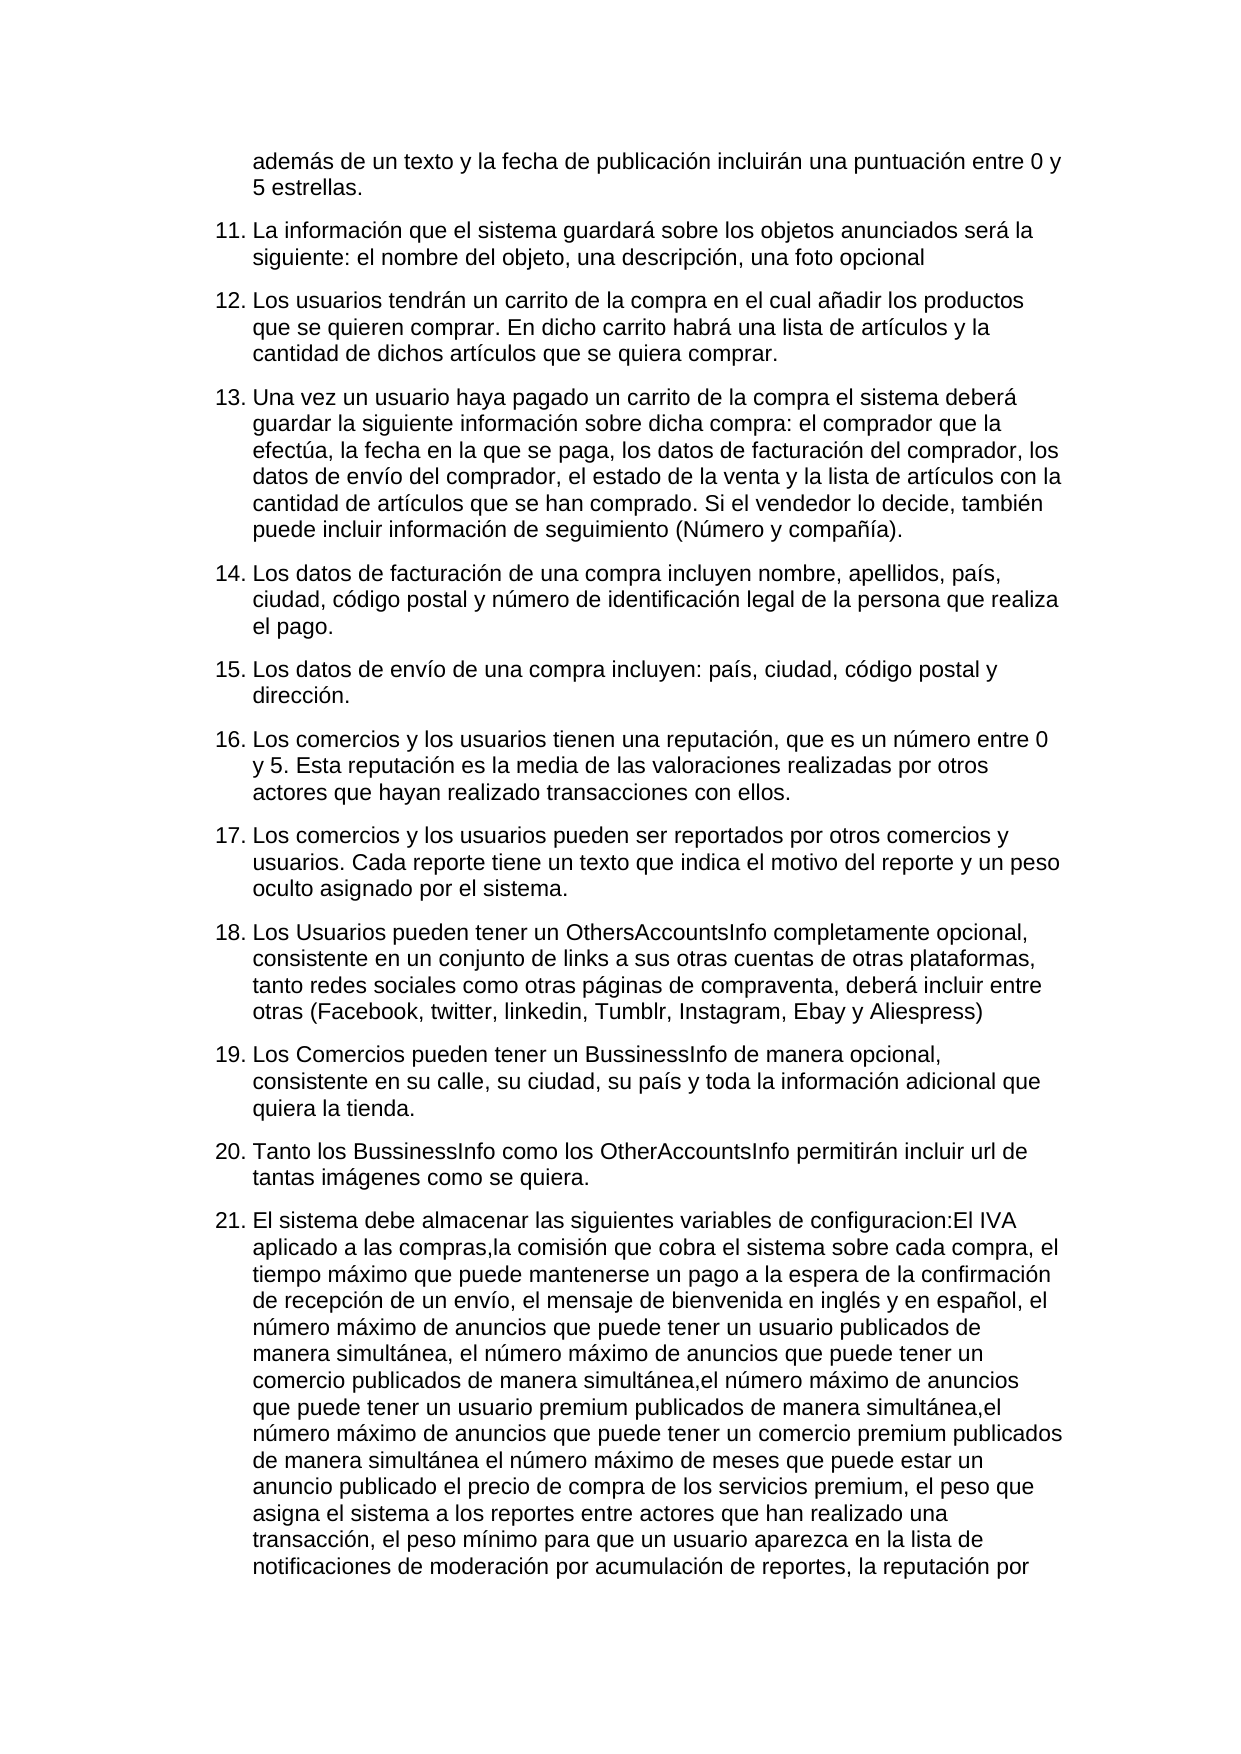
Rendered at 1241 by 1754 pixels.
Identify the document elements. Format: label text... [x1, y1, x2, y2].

list Los datos de envío de una compra incluyen: país, ciudad, código postal y dirección. [215, 656, 1063, 709]
list La información que el sistema guardará sobre los objetos anunciados será la siguiente: el nombre del objeto, una descripción, una foto opcional [215, 217, 1063, 270]
list Los comercios y los usuarios pueden ser reportados por otros comercios y usuarios. Cada reporte tiene un texto que indica el motivo del reporte y un peso oculto asignado por el sistema. [215, 822, 1063, 902]
list Tanto los BussinessInfo como los OtherAccountsInfo permitirán incluir url de tantas imágenes como se quiera. [215, 1138, 1063, 1191]
list Los Comercios pueden tener un BussinessInfo de manera opcional, consistente en su calle, su ciudad, su país y toda la información adicional que quiera la tienda. [215, 1041, 1063, 1121]
list El sistema debe almacenar las siguientes variables de configuracion:El IVA aplicado a las compras,la comisión que cobra el sistema sobre cada compra, el tiempo máximo que puede mantenerse un pago a la espera de la confirmación de recepción de un envío, el mensaje de bienvenida en inglés y en español, el número máximo de anuncios que puede tener un usuario publicados de manera simultánea, el número máximo de anuncios que puede tener un comercio publicados de manera simultánea,el número máximo de anuncios que puede tener un usuario premium publicados de manera simultánea,el número máximo de anuncios que puede tener un comercio premium publicados de manera simultánea el número máximo de meses que puede estar un anuncio publicado el precio de compra de los servicios premium, el peso que asigna el sistema a los reportes entre actores que han realizado una transacción, el peso mínimo para que un usuario aparezca en la lista de notificaciones de moderación por acumulación de reportes, la reputación por [215, 1207, 1063, 1579]
list Los comercios y los usuarios tienen una reputación, que es un número entre 0 y 5. Esta reputación es la media de las valoraciones realizadas por otros actores que hayan realizado transacciones con ellos. [215, 726, 1063, 805]
list Una vez un usuario haya pagado un carrito de la compra el sistema deberá guardar la siguiente información sobre dicha compra: el comprador que la efectúa, la fecha en la que se paga, los datos de facturación del comprador, los datos de envío del comprador, el estado de la venta y la lista de artículos con la cantidad de artículos que se han comprado. Si el vendedor lo decide, también puede incluir información de seguimiento (Número y compañía). [215, 383, 1063, 543]
list Los datos de facturación de una compra incluyen nombre, apellidos, país, ciudad, código postal y número de identificación legal de la persona que realiza el pago. [215, 559, 1063, 639]
list Los usuarios tendrán un carrito de la compra en el cual añadir los productos que se quieren comprar. En dicho carrito habrá una lista de artículos y la cantidad de dichos artículos que se quiera comprar. [215, 287, 1063, 367]
list Los Usuarios pueden tener un OthersAccountsInfo completamente opcional, consistente en un conjunto de links a sus otras cuentas de otras plataformas, tanto redes sociales como otras páginas de compraventa, deberá incluir entre otras (Facebook, twitter, linkedin, Tumblr, Instagram, Ebay y Aliespress) [215, 918, 1063, 1024]
list además de un texto y la fecha de publicación incluirán una puntuación entre 0 y 5 estrellas. [215, 148, 1063, 201]
